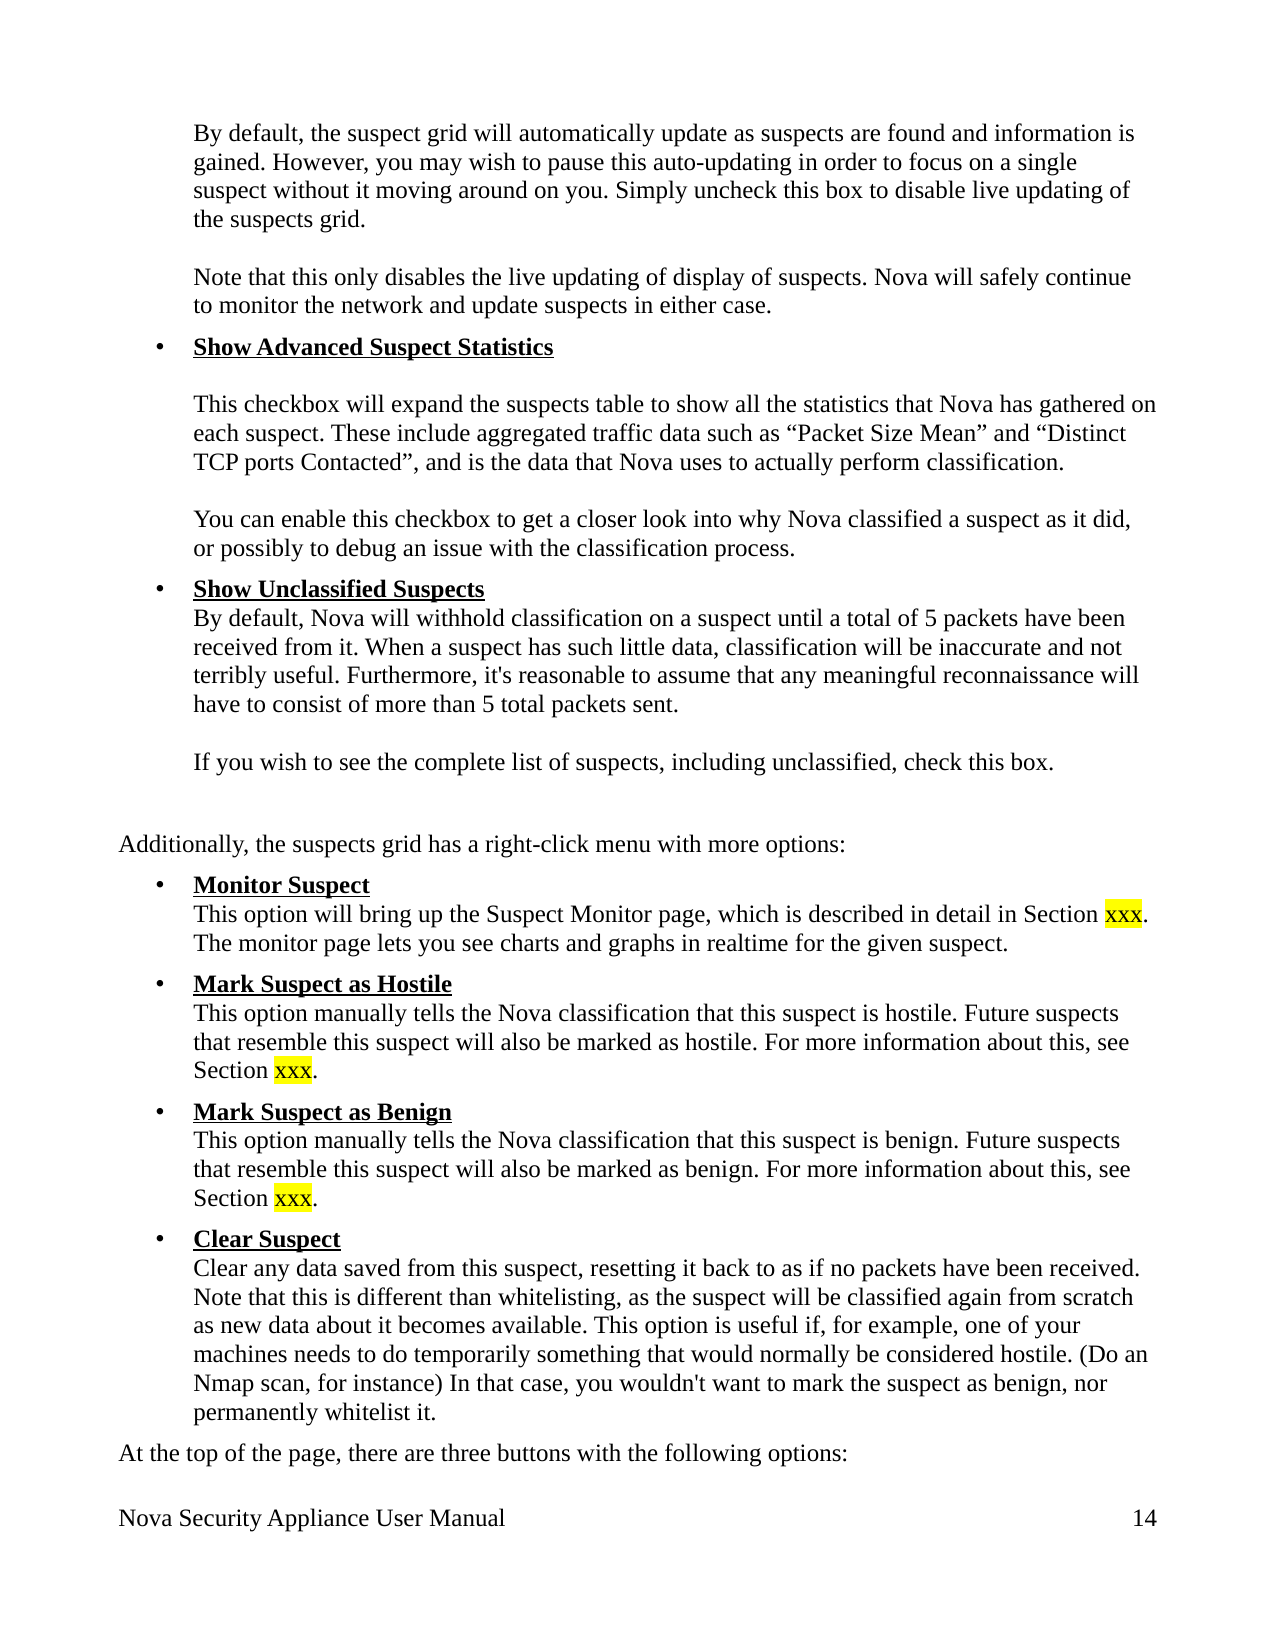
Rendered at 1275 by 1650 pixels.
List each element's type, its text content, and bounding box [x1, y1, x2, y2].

list Monitor Suspect This option will bring up the Suspect Monitor page, which is described in detail in Section xxx. The monitor page lets you see charts and graphs in realtime for the given suspect. [156, 871, 1157, 957]
list Show Unclassified Suspects By default, Nova will withhold classification on a suspect until a total of 5 packets have been received from it. When a suspect has such little data, classification will be inaccurate and not terribly useful. Furthermore, it's reasonable to assume that any meaningful reconnaissance will have to consist of more than 5 total packets sent. If you wish to see the complete list of suspects, including unclassified, check this box. [156, 574, 1157, 776]
list Mark Suspect as Hostile This option manually tells the Nova classification that this suspect is hostile. Future suspects that resemble this suspect will also be marked as hostile. For more information about this, see Section xxx. [156, 969, 1157, 1084]
list Show Advanced Suspect Statistics This checkbox will expand the suspects table to show all the statistics that Nova has gathered on each suspect. These include aggregated traffic data such as “Packet Size Mean” and “Distinct TCP ports Contacted”, and is the data that Nova uses to actually perform classification. You can enable this checkbox to get a closer look into why Nova classified a suspect as it did, or possibly to debug an issue with the classification process. [156, 332, 1157, 562]
list Clear Suspect Clear any data saved from this suspect, resetting it back to as if no packets have been received. Note that this is different than whitelisting, as the suspect will be classified again from scratch as new data about it becomes available. This option is useful if, for example, one of your machines needs to do temporarily something that would normally be considered hostile. (Do an Nmap scan, for instance) In that case, you wouldn't want to mark the suspect as benign, nor permanently whitelist it. [156, 1224, 1157, 1426]
list By default, the suspect grid will automatically update as suspects are found and information is gained. However, you may wish to pause this auto-updating in order to focus on a single suspect without it moving around on you. Simply uncheck this box to disable live updating of the suspects grid. Note that this only disables the live updating of display of suspects. Nova will safely continue to monitor the network and update suspects in either case. [156, 118, 1157, 319]
list Mark Suspect as Benign This option manually tells the Nova classification that this suspect is benign. Future suspects that resemble this suspect will also be marked as benign. For more information about this, see Section xxx. [156, 1097, 1157, 1212]
text At the top of the page, there are three buttons with the following options: [118, 1438, 1157, 1467]
text Additionally, the suspects grid has a right-click menu with more options: [118, 829, 1157, 858]
